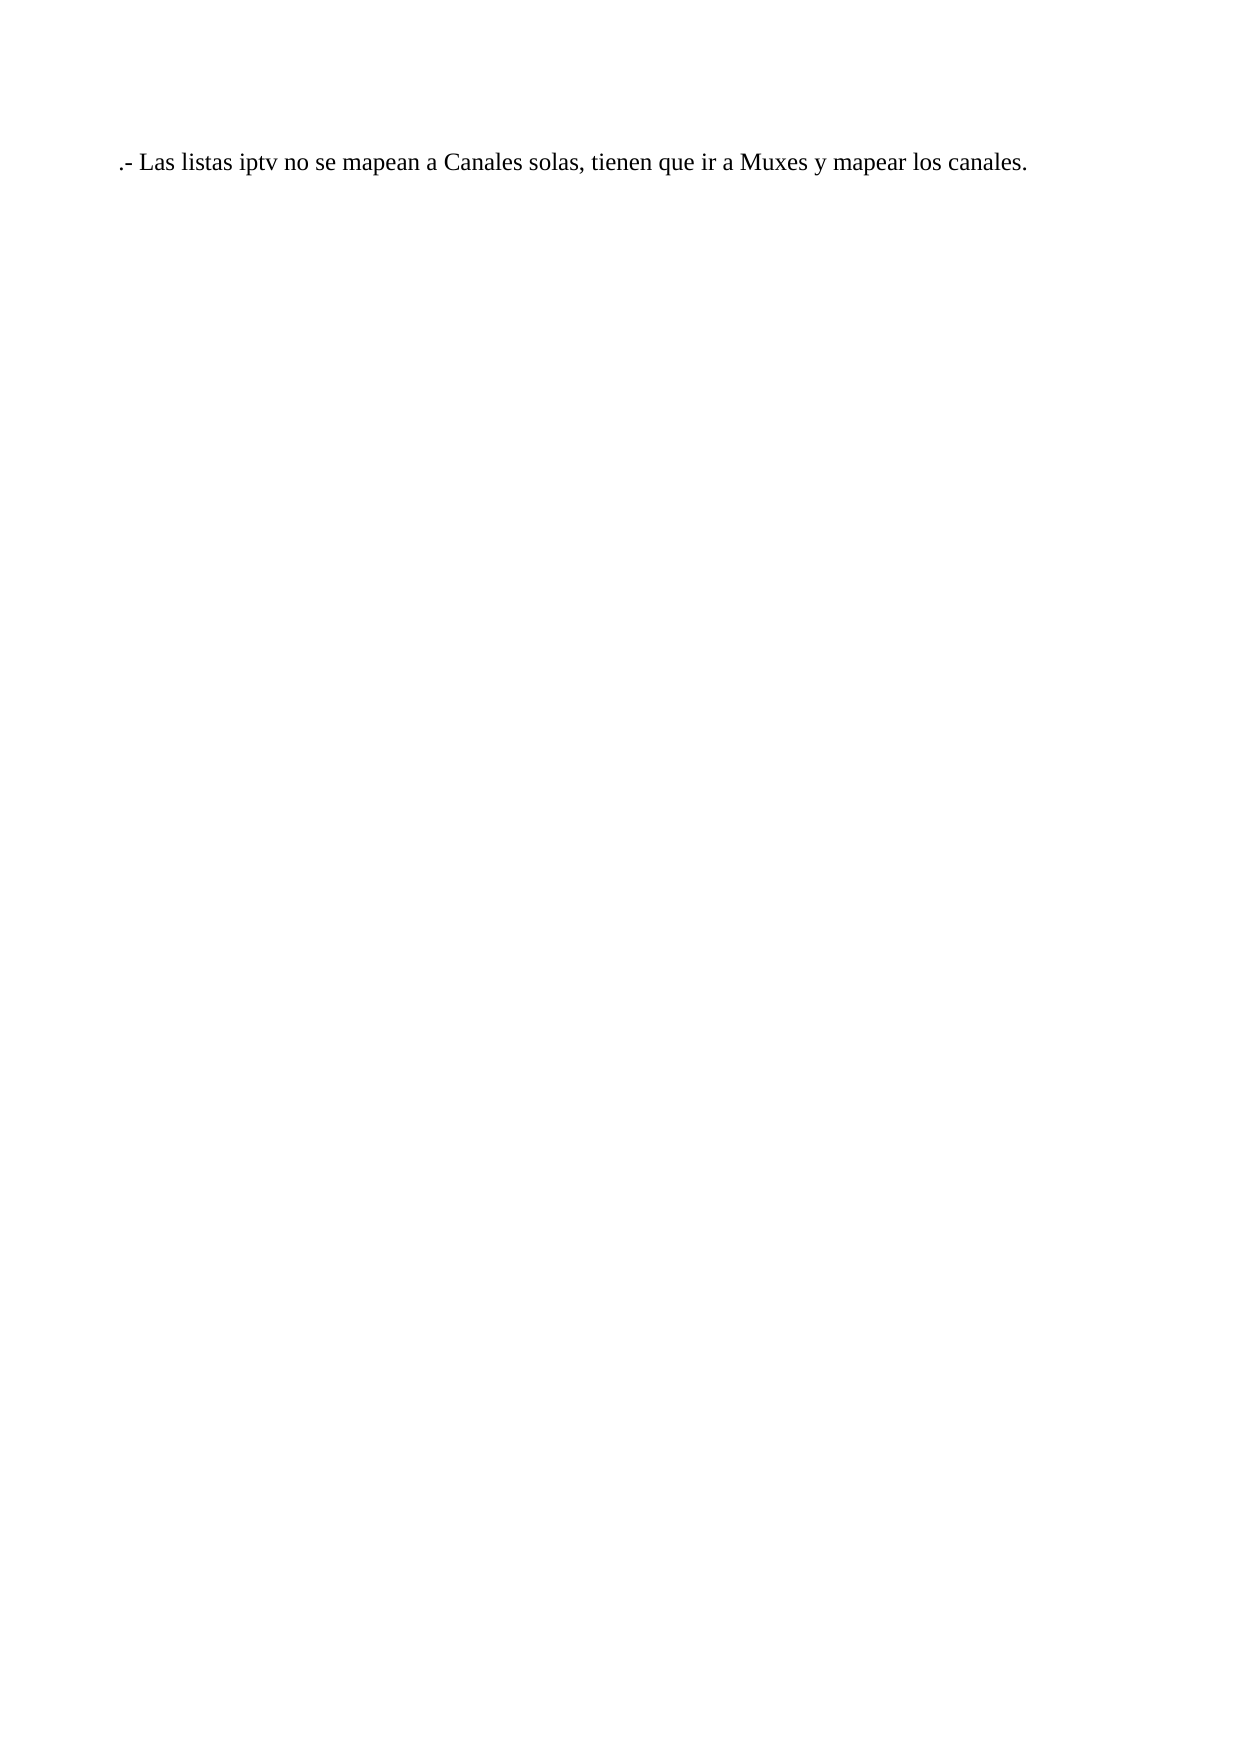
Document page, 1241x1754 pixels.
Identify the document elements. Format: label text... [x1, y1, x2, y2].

text .- Las listas iptv no se mapean a Canales solas, tienen que ir a Muxes y mapear los canales. [118, 147, 1122, 176]
